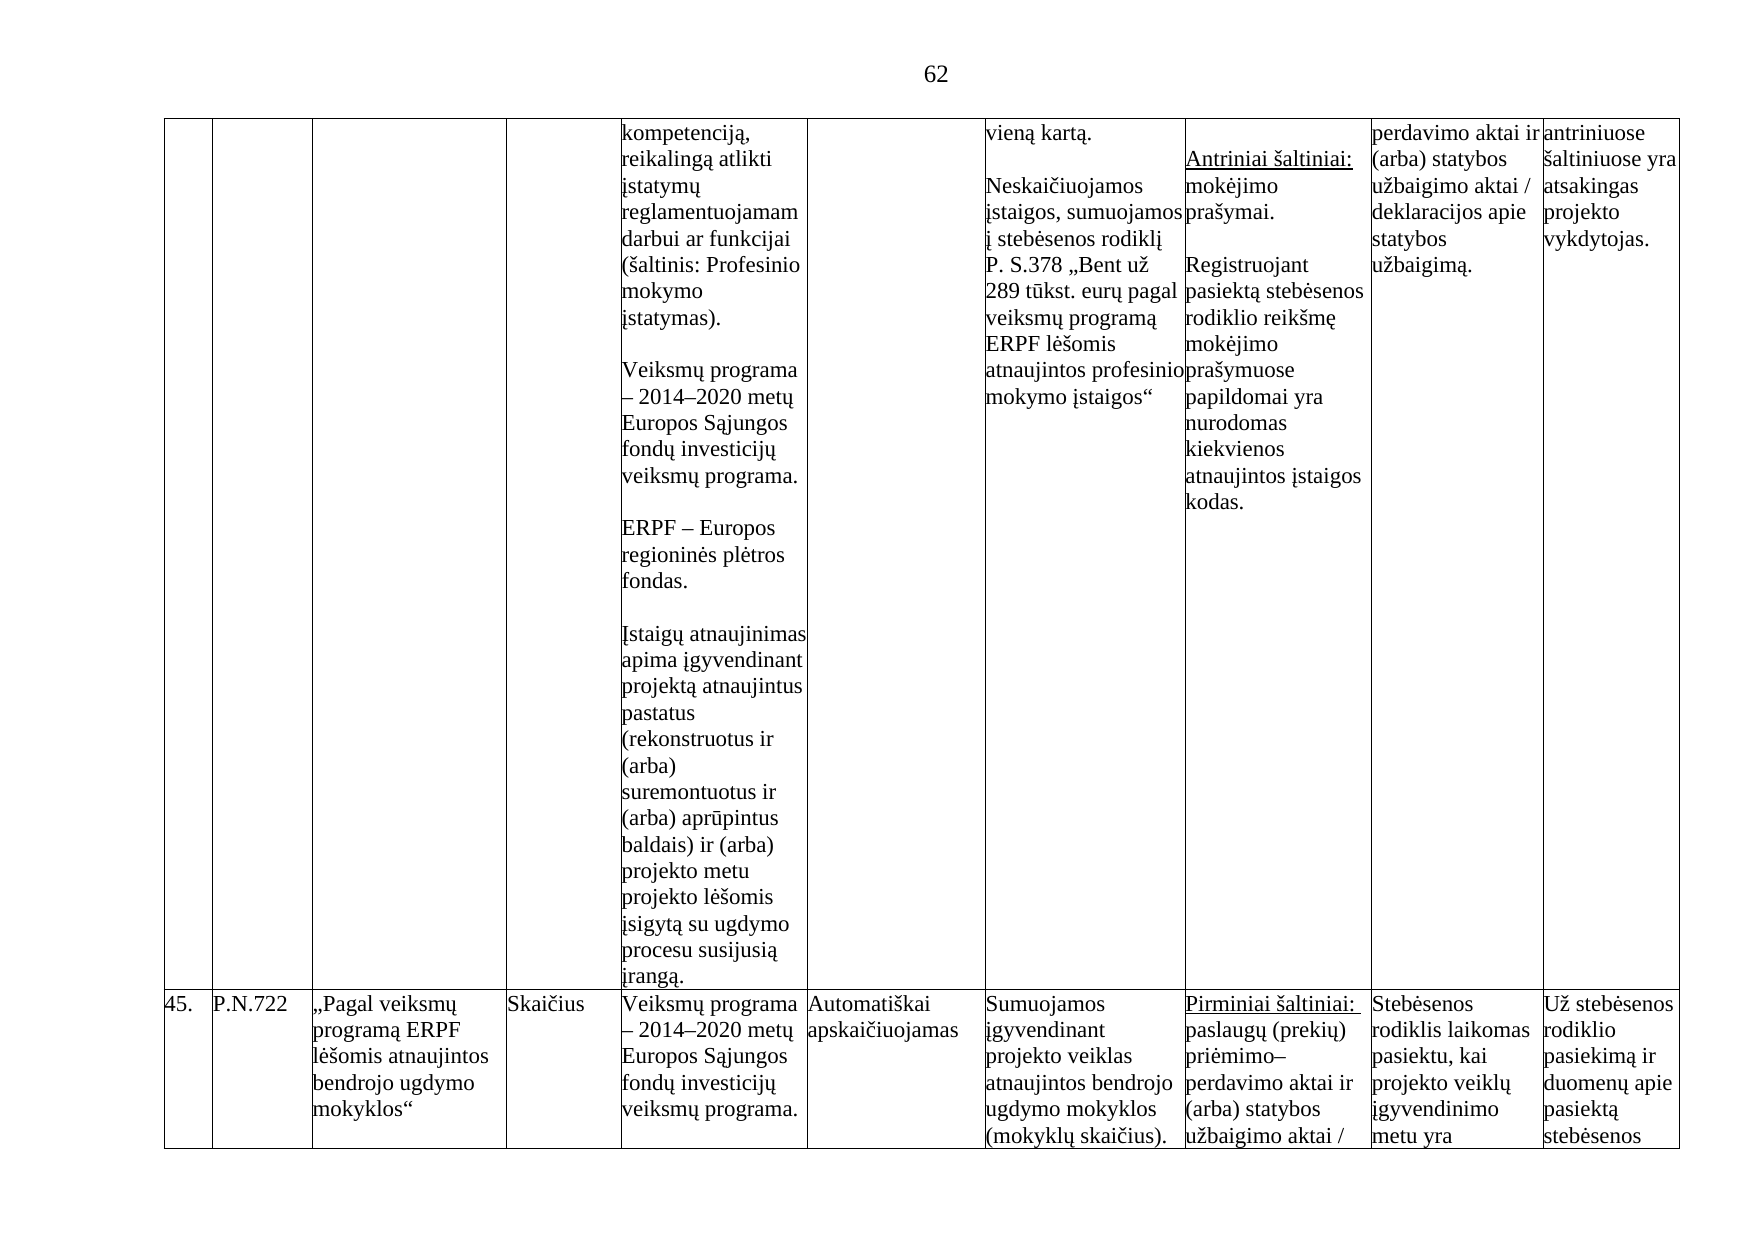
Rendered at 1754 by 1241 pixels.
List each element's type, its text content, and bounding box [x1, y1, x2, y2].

table_cell antriniuose šaltiniuose yra atsakingas projekto vykdytojas. [1544, 119, 1679, 989]
table_cell Veiksmų programa – 2014–2020 metų Europos Sąjungos fondų investicijų veiksmų programa. [622, 990, 807, 1148]
table_cell [313, 119, 506, 989]
table_cell [808, 119, 985, 989]
table_cell [165, 119, 212, 989]
table_cell kompetenciją, reikalingą atlikti įstatymų reglamentuojamam darbui ar funkcijai (šaltinis: Profesinio mokymo įstatymas). Veiksmų programa – 2014–2020 metų Europos Sąjungos fondų investicijų veiksmų programa. ERPF – Europos regioninės plėtros fondas. Įstaigų atnaujinimas apima įgyvendinant projektą atnaujintus pastatus (rekonstruotus ir (arba) suremontuotus ir (arba) aprūpintus baldais) ir (arba) projekto metu projekto lėšomis įsigytą su ugdymo procesu susijusią įrangą. [622, 119, 807, 989]
table_cell vieną kartą. Neskaičiuojamos įstaigos, sumuojamos į stebėsenos rodiklį P. S.378 „Bent už 289 tūkst. eurų pagal veiksmų programą ERPF lėšomis atnaujintos profesinio mokymo įstaigos“ [986, 119, 1185, 989]
table_cell P.N.722 [213, 990, 312, 1148]
table_cell Antriniai šaltiniai: mokėjimo prašymai. Registruojant pasiektą stebėsenos rodiklio reikšmę mokėjimo prašymuose papildomai yra nurodomas kiekvienos atnaujintos įstaigos kodas. [1186, 119, 1371, 989]
table_cell 45. [165, 990, 212, 1148]
table_cell Sumuojamos įgyvendinant projekto veiklas atnaujintos bendrojo ugdymo mokyklos (mokyklų skaičius). [986, 990, 1185, 1148]
table_cell perdavimo aktai ir (arba) statybos užbaigimo aktai / deklaracijos apie statybos užbaigimą. [1372, 119, 1543, 989]
table_cell [507, 119, 621, 989]
table_cell Automatiškai apskaičiuojamas [808, 990, 985, 1148]
table_cell [213, 119, 312, 989]
table_cell Už stebėsenos rodiklio pasiekimą ir duomenų apie pasiektą stebėsenos [1544, 990, 1679, 1148]
table_cell „Pagal veiksmų programą ERPF lėšomis atnaujintos bendrojo ugdymo mokyklos“ [313, 990, 506, 1148]
table_cell Skaičius [507, 990, 621, 1148]
table_cell Pirminiai šaltiniai: paslaugų (prekių) priėmimo–perdavimo aktai ir (arba) statybos užbaigimo aktai / [1186, 990, 1371, 1148]
table_cell Stebėsenos rodiklis laikomas pasiektu, kai projekto veiklų įgyvendinimo metu yra [1372, 990, 1543, 1148]
